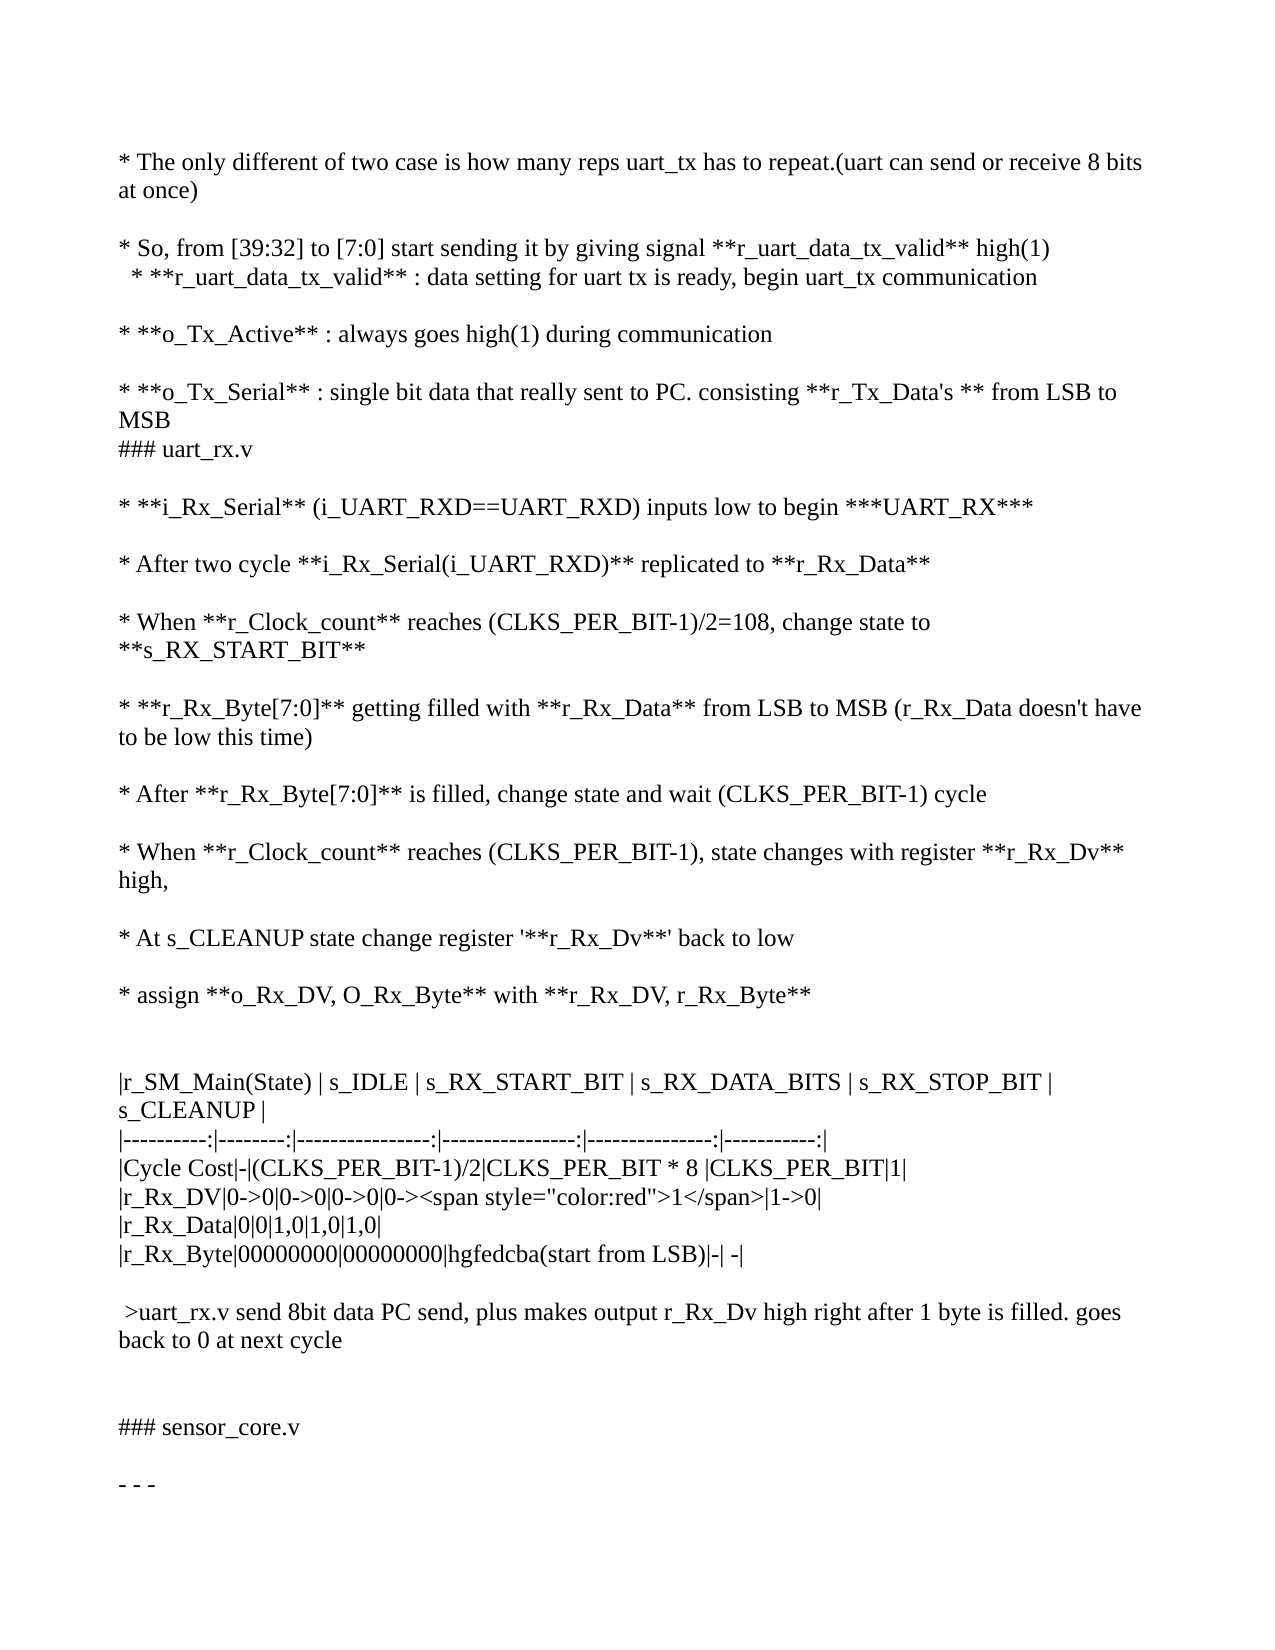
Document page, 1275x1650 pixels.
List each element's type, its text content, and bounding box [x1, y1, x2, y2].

text |r_Rx_Byte|00000000|00000000|hgfedcba(start from LSB)|-| -| [118, 1239, 1157, 1268]
text |----------:|--------:|----------------:|----------------:|---------------:|-----------:| [118, 1124, 1157, 1153]
text * **o_Tx_Active** : always goes high(1) during communication [118, 319, 1157, 348]
text * **r_Rx_Byte[7:0]** getting filled with **r_Rx_Data** from LSB to MSB (r_Rx_Data doesn't have to be low this time) [118, 693, 1157, 751]
text |r_SM_Main(State) | s_IDLE | s_RX_START_BIT | s_RX_DATA_BITS | s_RX_STOP_BIT | s_CLEANUP | [118, 1067, 1157, 1124]
text |r_Rx_DV|0->0|0->0|0->0|0-><span style="color:red">1</span>|1->0| [118, 1182, 1157, 1211]
text * After two cycle **i_Rx_Serial(i_UART_RXD)** replicated to **r_Rx_Data** [118, 549, 1157, 578]
text * When **r_Clock_count** reaches (CLKS_PER_BIT-1)/2=108, change state to **s_RX_START_BIT** [118, 607, 1157, 664]
text * The only different of two case is how many reps uart_tx has to repeat.(uart can send or receive 8 bits at once) [118, 147, 1157, 204]
text * **o_Tx_Serial** : single bit data that really sent to PC. consisting **r_Tx_Data's ** from LSB to MSB [118, 377, 1157, 434]
text |Cycle Cost|-|(CLKS_PER_BIT-1)/2|CLKS_PER_BIT * 8 |CLKS_PER_BIT|1| [118, 1153, 1157, 1182]
text * At s_CLEANUP state change register '**r_Rx_Dv**' back to low [118, 923, 1157, 952]
text * **i_Rx_Serial** (i_UART_RXD==UART_RXD) inputs low to begin ***UART_RX*** [118, 492, 1157, 521]
text - - - [118, 1469, 1157, 1498]
text * assign **o_Rx_DV, O_Rx_Byte** with **r_Rx_DV, r_Rx_Byte** [118, 981, 1157, 1009]
text ### uart_rx.v [118, 434, 1157, 463]
text |r_Rx_Data|0|0|1,0|1,0|1,0| [118, 1211, 1157, 1239]
text * After **r_Rx_Byte[7:0]** is filled, change state and wait (CLKS_PER_BIT-1) cycle [118, 779, 1157, 808]
text >uart_rx.v send 8bit data PC send, plus makes output r_Rx_Dv high right after 1 byte is filled. goes back to 0 at next cycle [118, 1297, 1157, 1354]
text * **r_uart_data_tx_valid** : data setting for uart tx is ready, begin uart_tx communication [118, 262, 1157, 291]
text * When **r_Clock_count** reaches (CLKS_PER_BIT-1), state changes with register **r_Rx_Dv** high, [118, 837, 1157, 894]
text ### sensor_core.v [118, 1412, 1157, 1441]
text * So, from [39:32] to [7:0] start sending it by giving signal **r_uart_data_tx_valid** high(1) [118, 233, 1157, 262]
